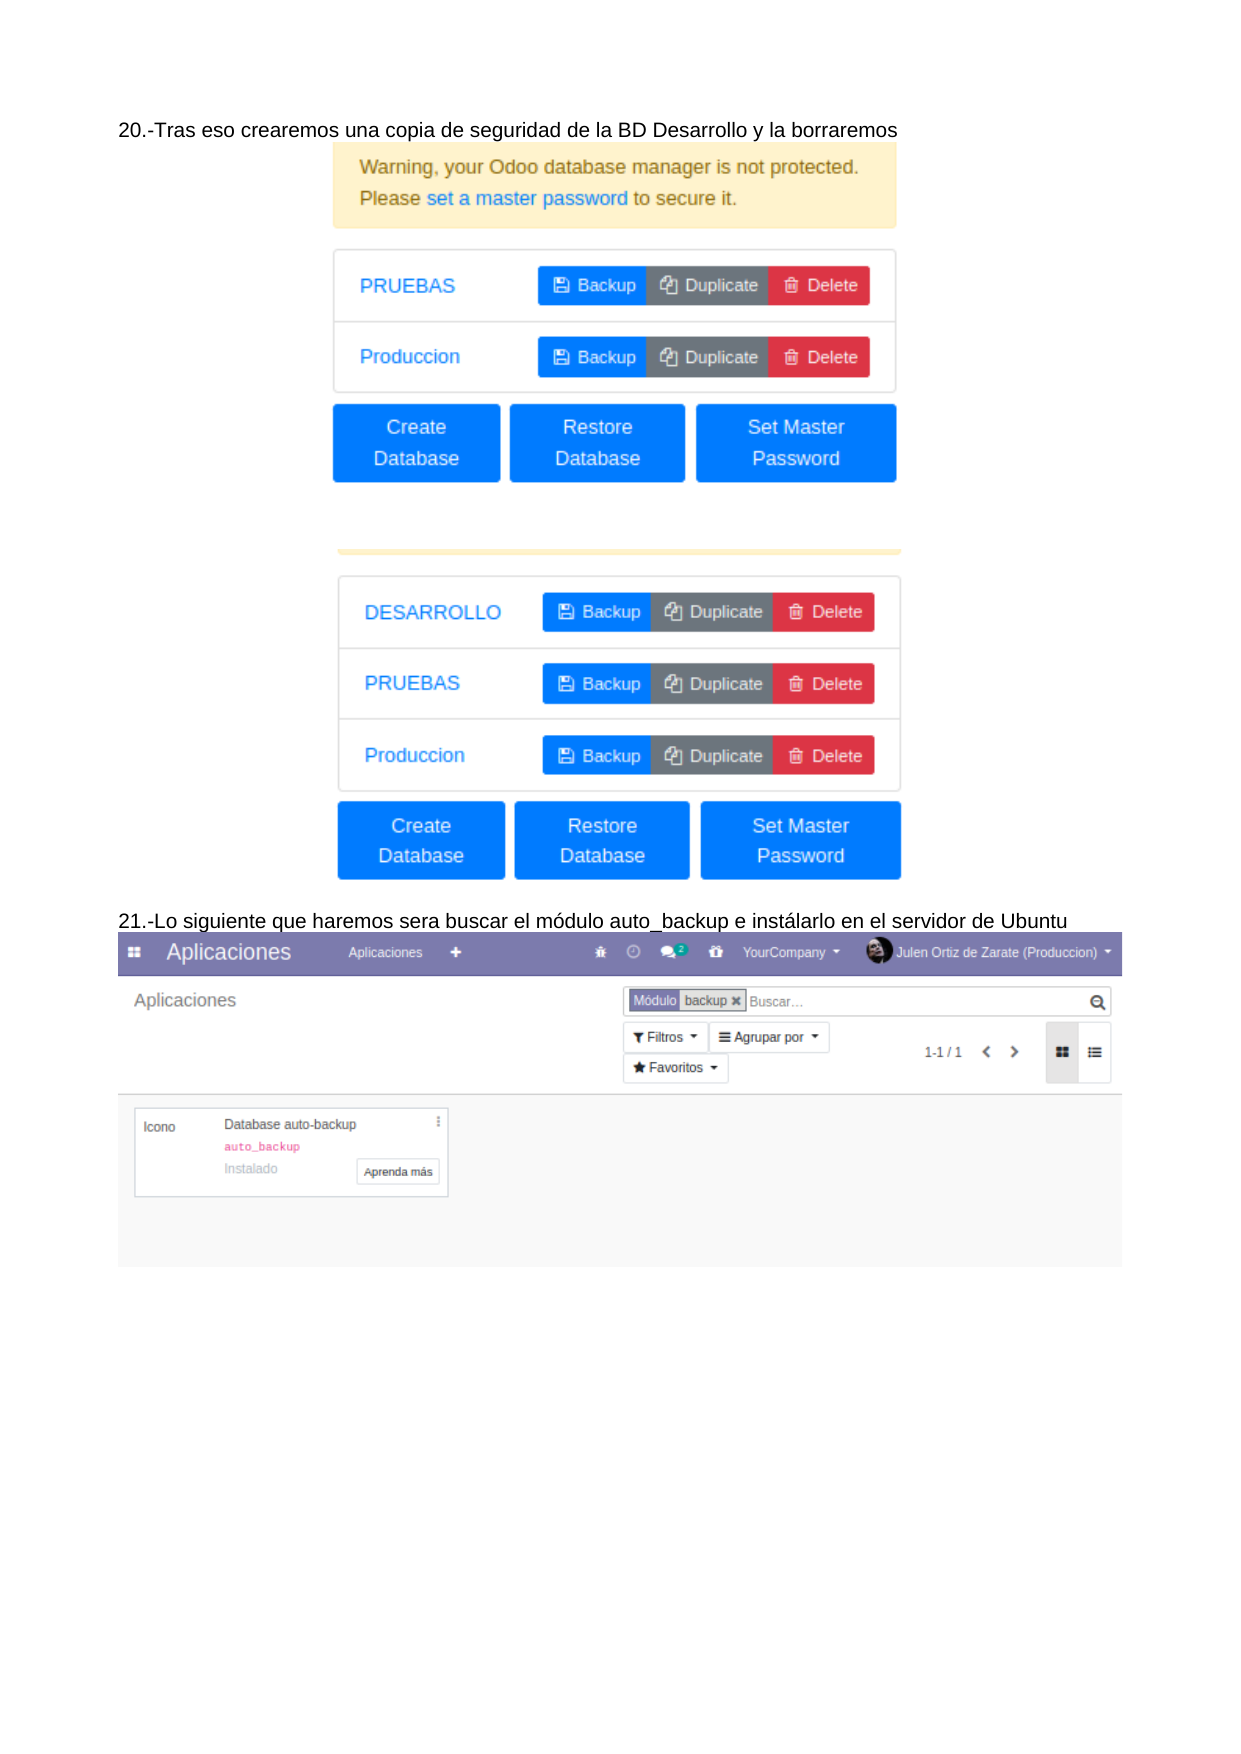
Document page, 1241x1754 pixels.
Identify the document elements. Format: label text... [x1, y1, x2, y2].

text 20.-Tras eso crearemos una copia de seguridad de la BD Desarrollo y la borraremos [118, 118, 1122, 142]
text 21.-Lo siguiente que haremos sera buscar el módulo auto_backup e instálarlo en el servidor de Ubuntu [118, 909, 1122, 932]
picture [118, 932, 1123, 1267]
picture [327, 142, 913, 503]
picture [324, 549, 917, 894]
